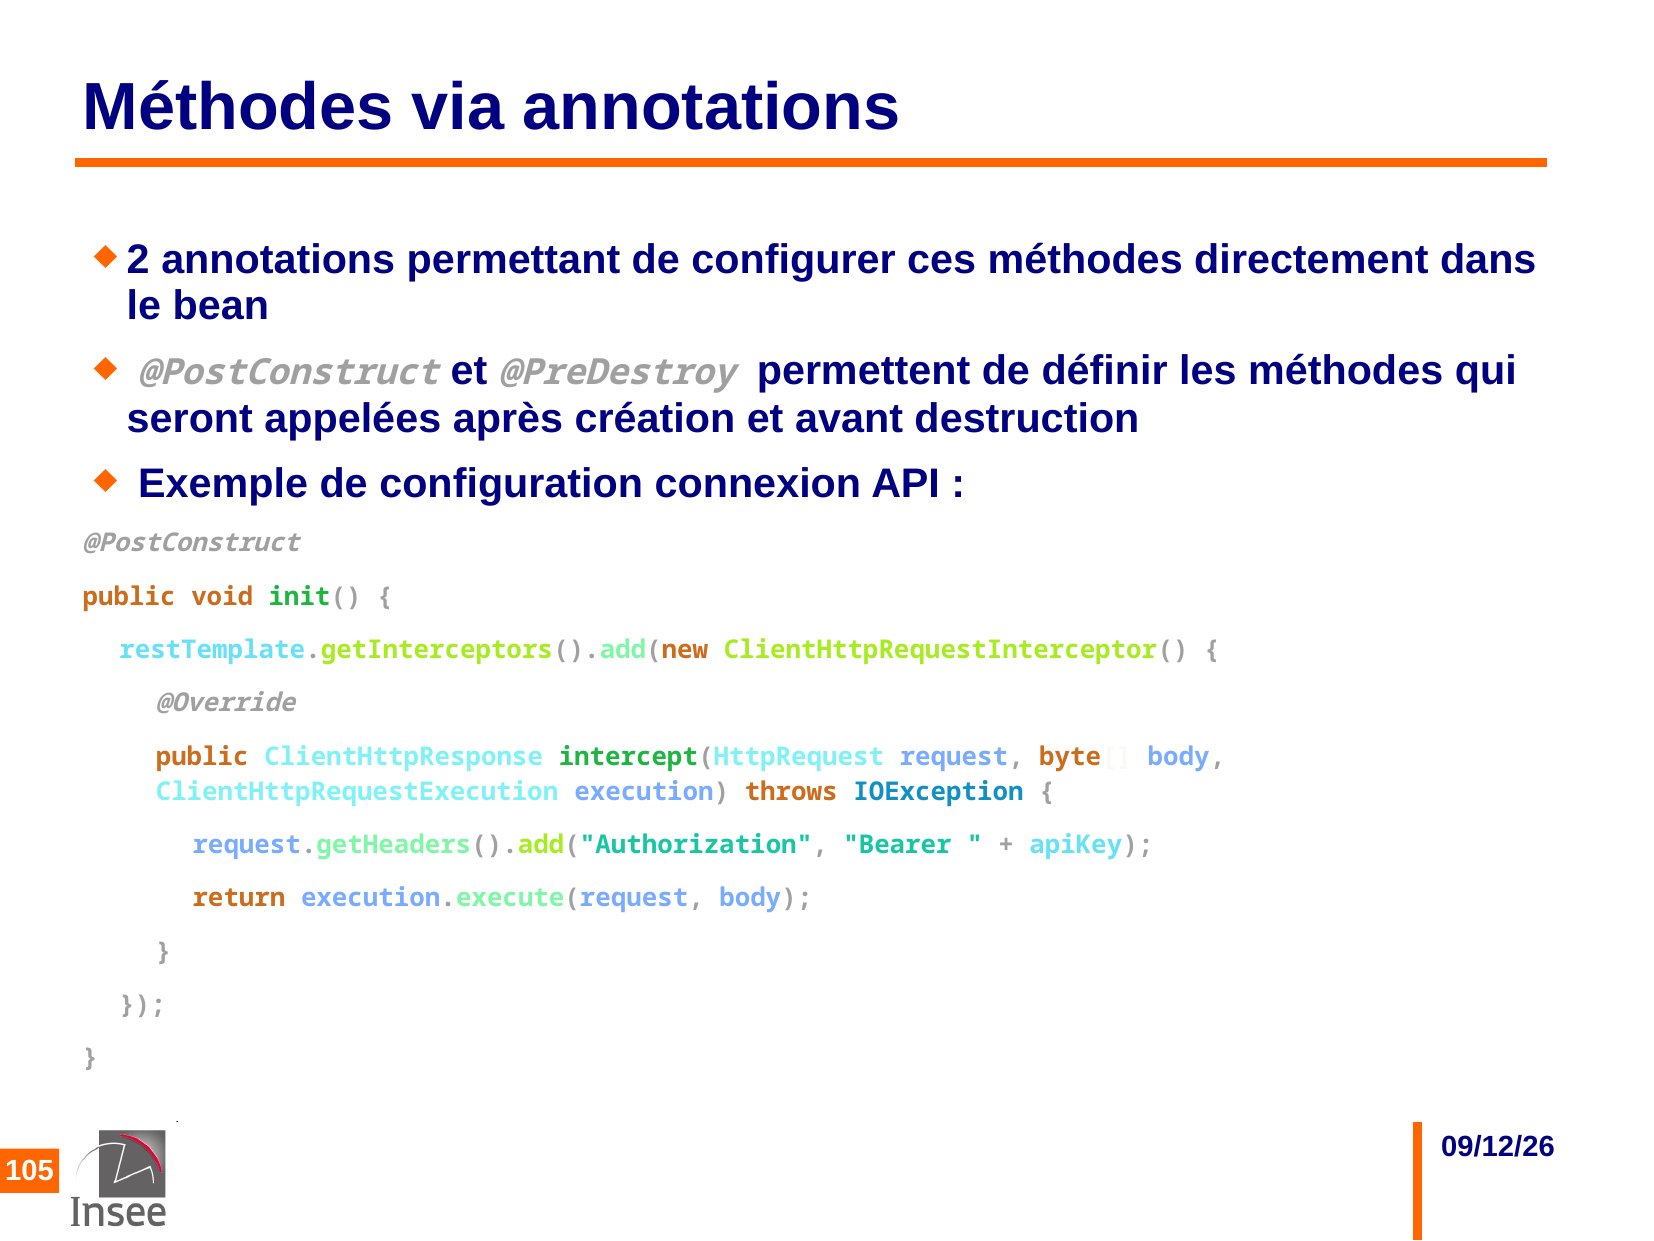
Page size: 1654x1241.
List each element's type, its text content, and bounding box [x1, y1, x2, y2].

list 2 annotations permettant de configurer ces méthodes directement dans le bean @PostConstruct et @PreDestroy permettent de définir les méthodes qui seront appelées après création et avant destruction Exemple de configuration connexion API : @PostConstruct public void init() { restTemplate.getInterceptors().add(new ClientHttpRequestInterceptor() { @Override public ClientHttpResponse intercept(HttpRequest request, byte[] body, ClientHttpRequestExecution execution) throws IOException { request.getHeaders().add("Authorization", "Bearer " + apiKey); return execution.execute(request, body); } }); } [82, 236, 1548, 1087]
title Méthodes via annotations [82, 49, 1619, 163]
picture [62, 1121, 178, 1241]
